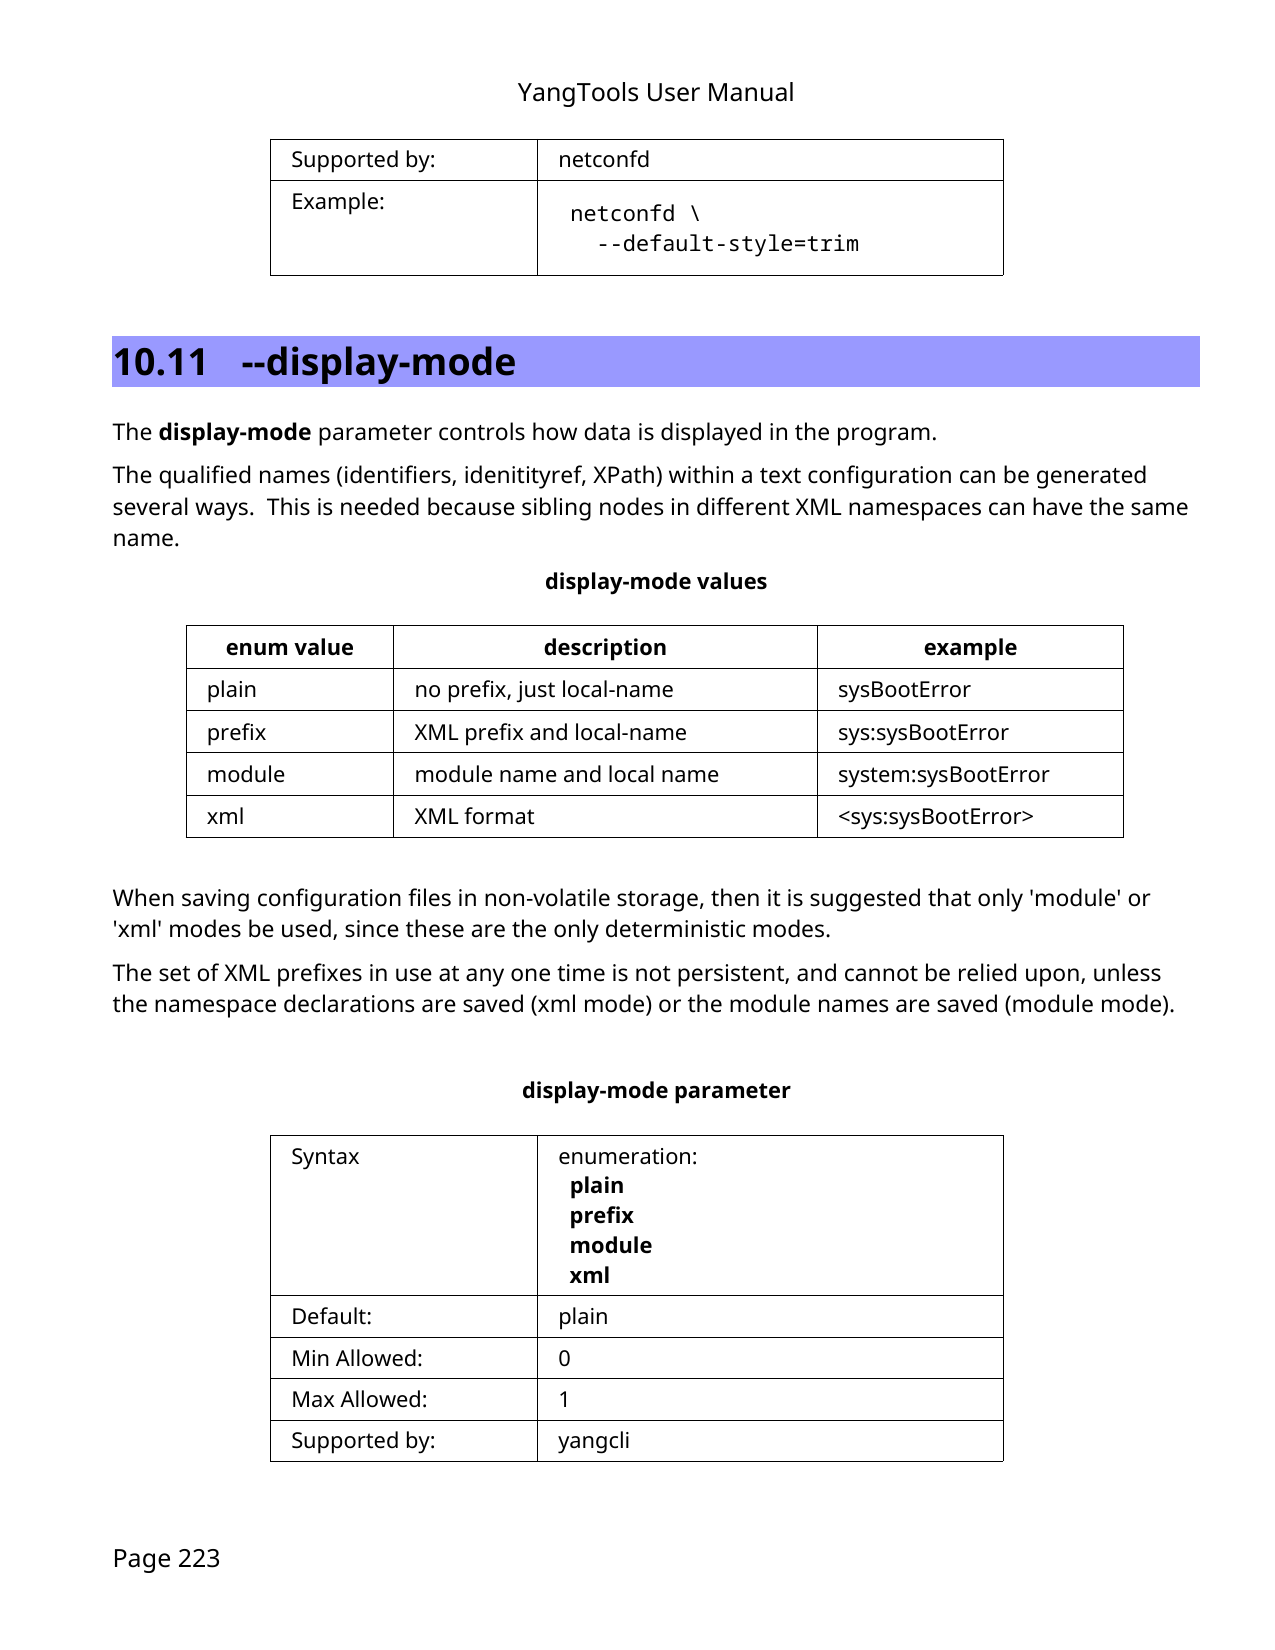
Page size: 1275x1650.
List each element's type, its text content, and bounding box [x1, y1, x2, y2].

subtitle display-mode values [127, 566, 1185, 596]
text When saving configuration files in non-volatile storage, then it is suggested that only 'module' or 'xml' modes be used, since these are the only deterministic modes. [112, 882, 1200, 944]
table_cell plain [187, 669, 393, 710]
table_cell 1 [538, 1379, 1003, 1419]
table_header description [394, 626, 817, 668]
table_cell netconfd \ --default-style=trim [538, 181, 1003, 275]
table_cell prefix [187, 711, 393, 752]
subtitle display-mode parameter [127, 1075, 1185, 1105]
table_header Syntax [271, 1136, 537, 1295]
table_cell netconfd [538, 140, 1003, 180]
table_cell module name and local name [394, 753, 817, 794]
table_cell module [187, 753, 393, 794]
table_cell Supported by: [271, 140, 537, 180]
table_cell sys:sysBootError [818, 711, 1123, 752]
text The set of XML prefixes in use at any one time is not persistent, and cannot be relied upon, unless the namespace declarations are saved (xml mode) or the module names are saved (module mode). [112, 957, 1200, 1019]
table_cell Supported by: [271, 1421, 537, 1461]
table_cell XML prefix and local-name [394, 711, 817, 752]
table_cell XML format [394, 796, 817, 837]
table_header enum value [187, 626, 393, 668]
table_cell yangcli [538, 1421, 1003, 1461]
table_cell <sys:sysBootError> [818, 796, 1123, 837]
table_header enumeration: plain prefix module xml [538, 1136, 1003, 1295]
table_cell Default: [271, 1296, 537, 1337]
table_cell Max Allowed: [271, 1379, 537, 1419]
table_cell xml [187, 796, 393, 837]
table_cell Example: [271, 181, 537, 275]
table_cell plain [538, 1296, 1003, 1337]
table_cell no prefix, just local-name [394, 669, 817, 710]
table_cell system:sysBootError [818, 753, 1123, 794]
text The qualified names (identifiers, idenitityref, XPath) within a text configuration can be generated several ways. This is needed because sibling nodes in different XML namespaces can have the same name. [112, 459, 1200, 553]
table_header example [818, 626, 1123, 668]
text The display-mode parameter controls how data is displayed in the program. [112, 416, 1200, 447]
table_cell 0 [538, 1338, 1003, 1378]
table_cell sysBootError [818, 669, 1123, 710]
subtitle --display-mode [112, 336, 1200, 387]
table_cell Min Allowed: [271, 1338, 537, 1378]
